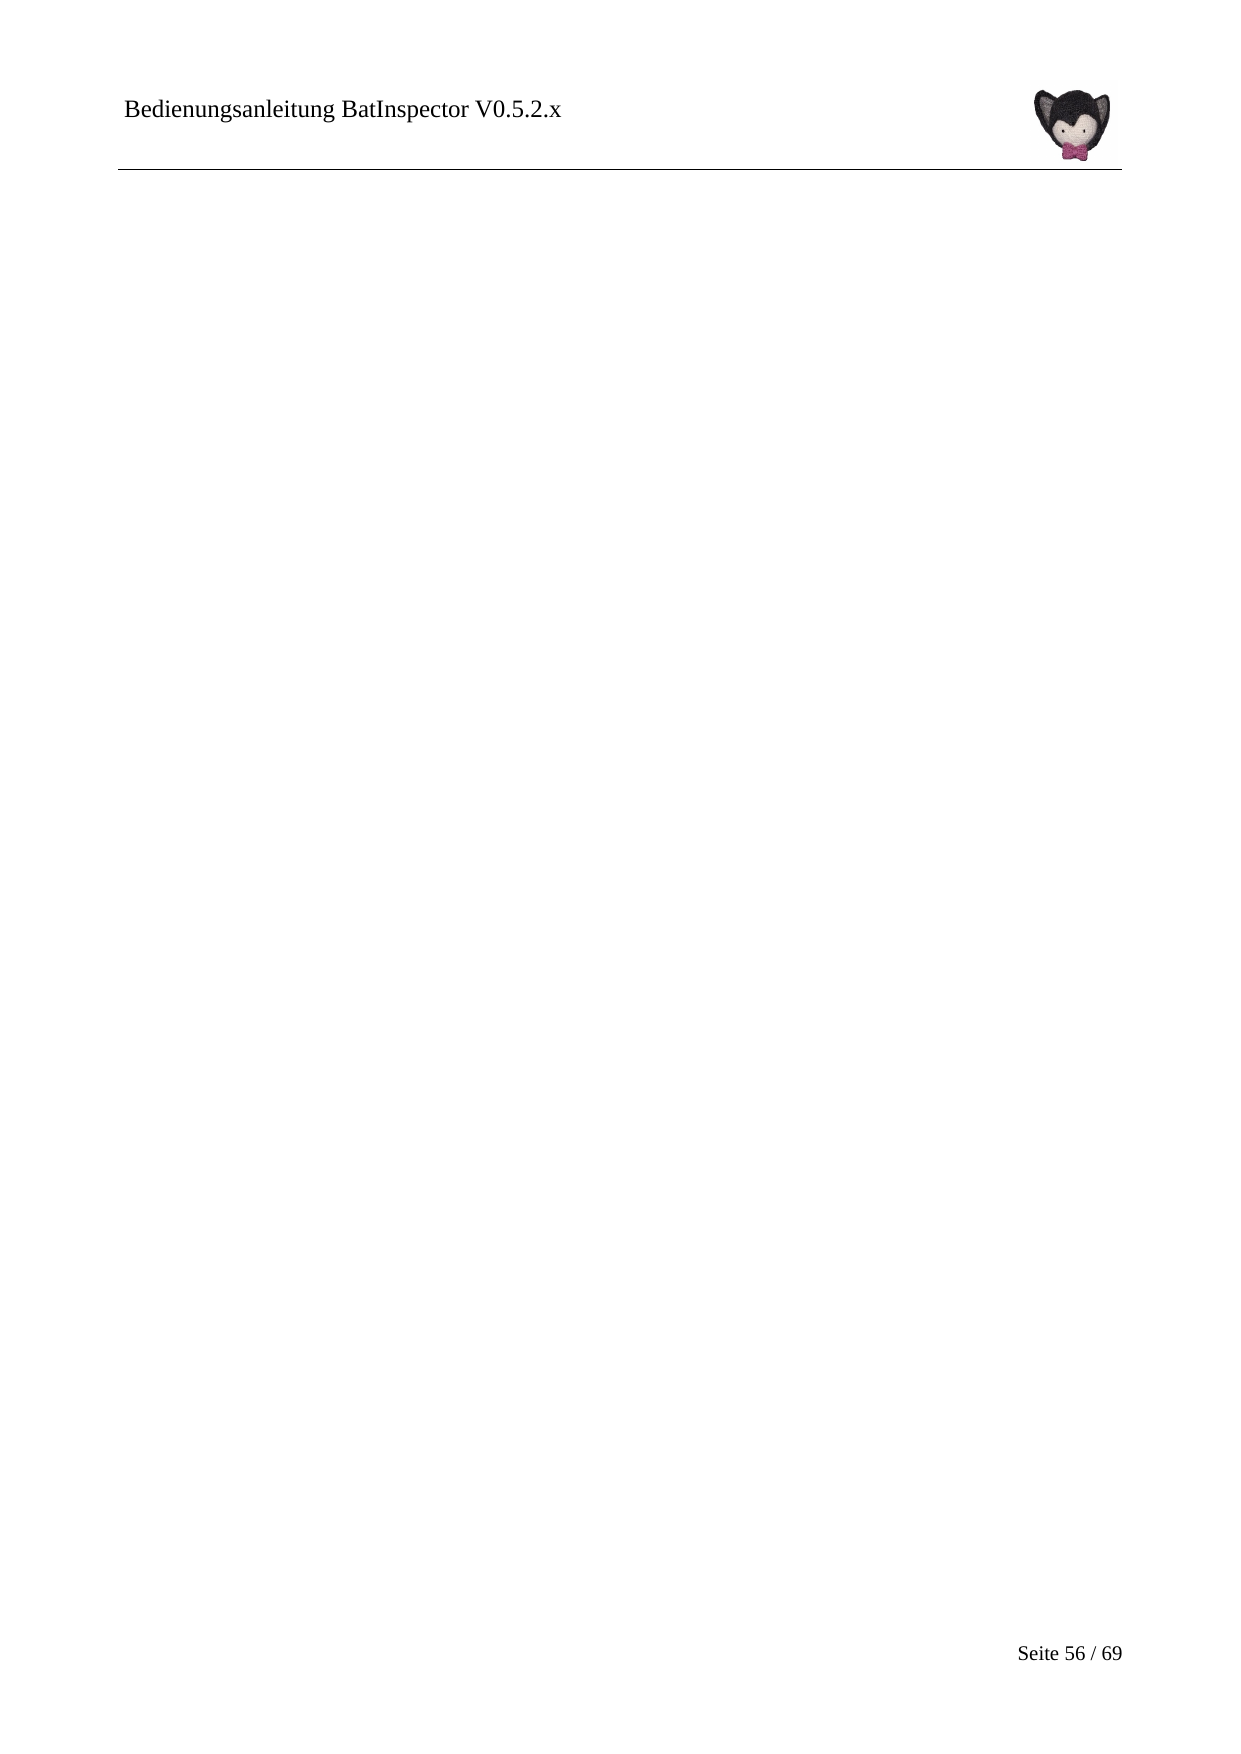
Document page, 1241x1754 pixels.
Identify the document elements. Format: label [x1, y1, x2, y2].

picture [1030, 80, 1119, 169]
